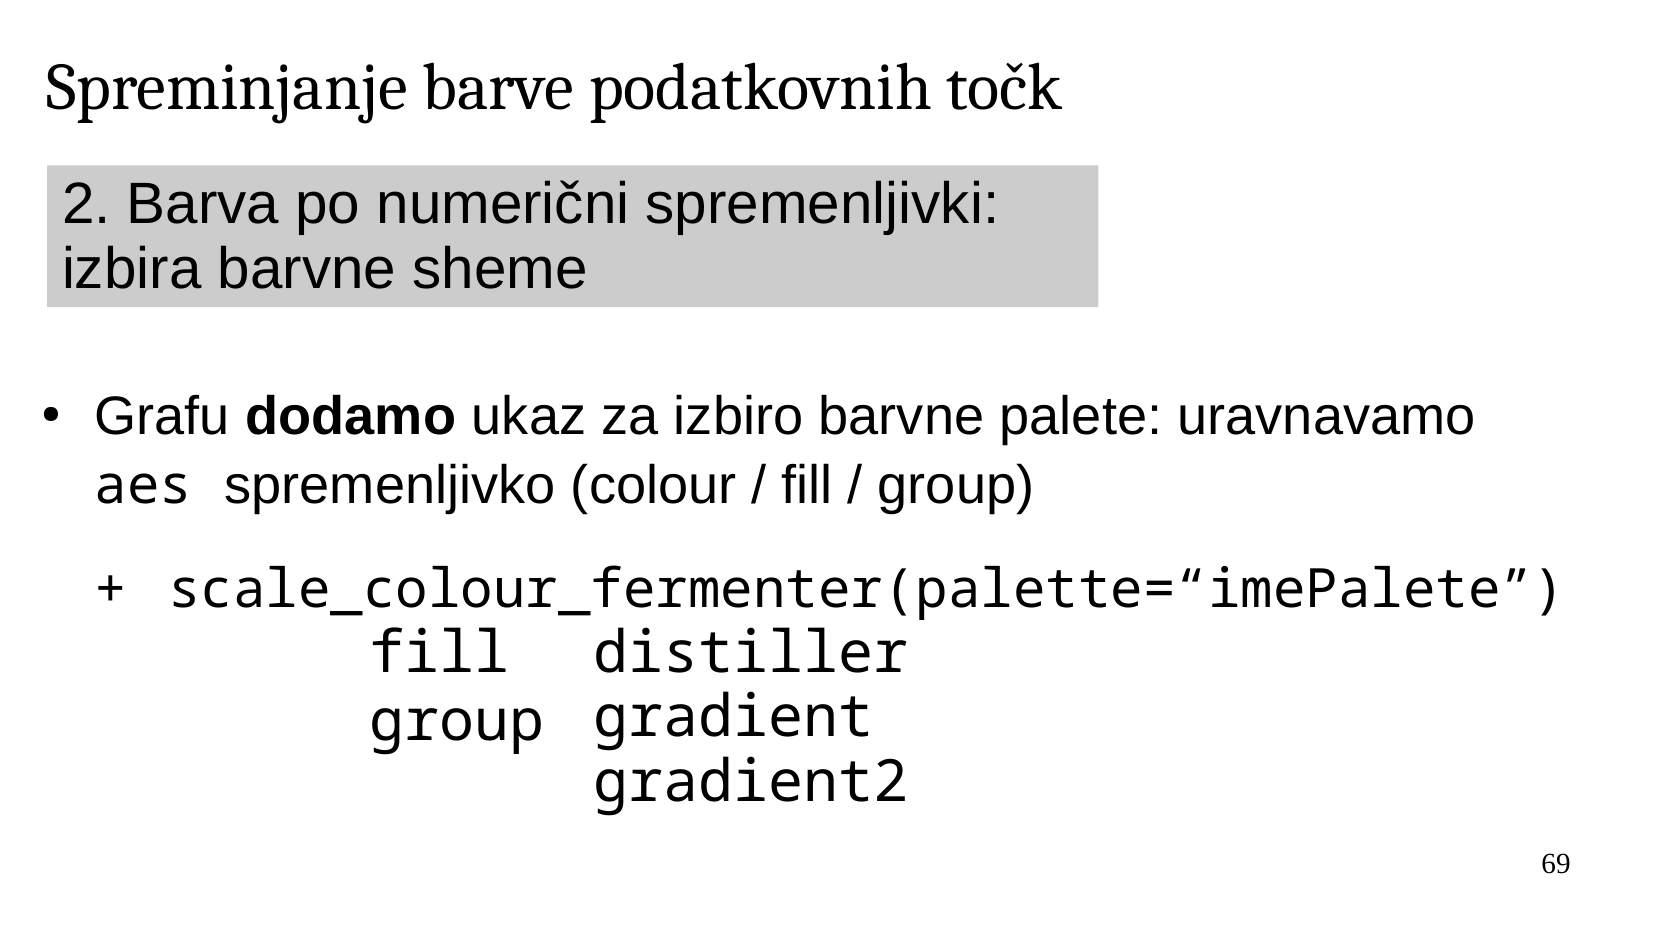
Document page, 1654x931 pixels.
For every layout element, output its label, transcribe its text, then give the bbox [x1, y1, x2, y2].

list Grafu dodamo ukaz za izbiro barvne palete: uravnavamo aes spremenljivko (colour / fill / group) + scale_colour_fermenter(palette=“imePalete”) [23, 295, 1570, 832]
text_box group [354, 670, 578, 745]
text_box fill [354, 602, 578, 670]
title Spreminjanje barve podatkovnih točk [46, 33, 1535, 142]
text_box gradient [578, 667, 934, 732]
text_box 2. Barva po numerični spremenljivki: izbira barvne sheme [47, 165, 1099, 308]
text_box gradient2 [578, 732, 934, 806]
text_box distiller [578, 602, 934, 667]
